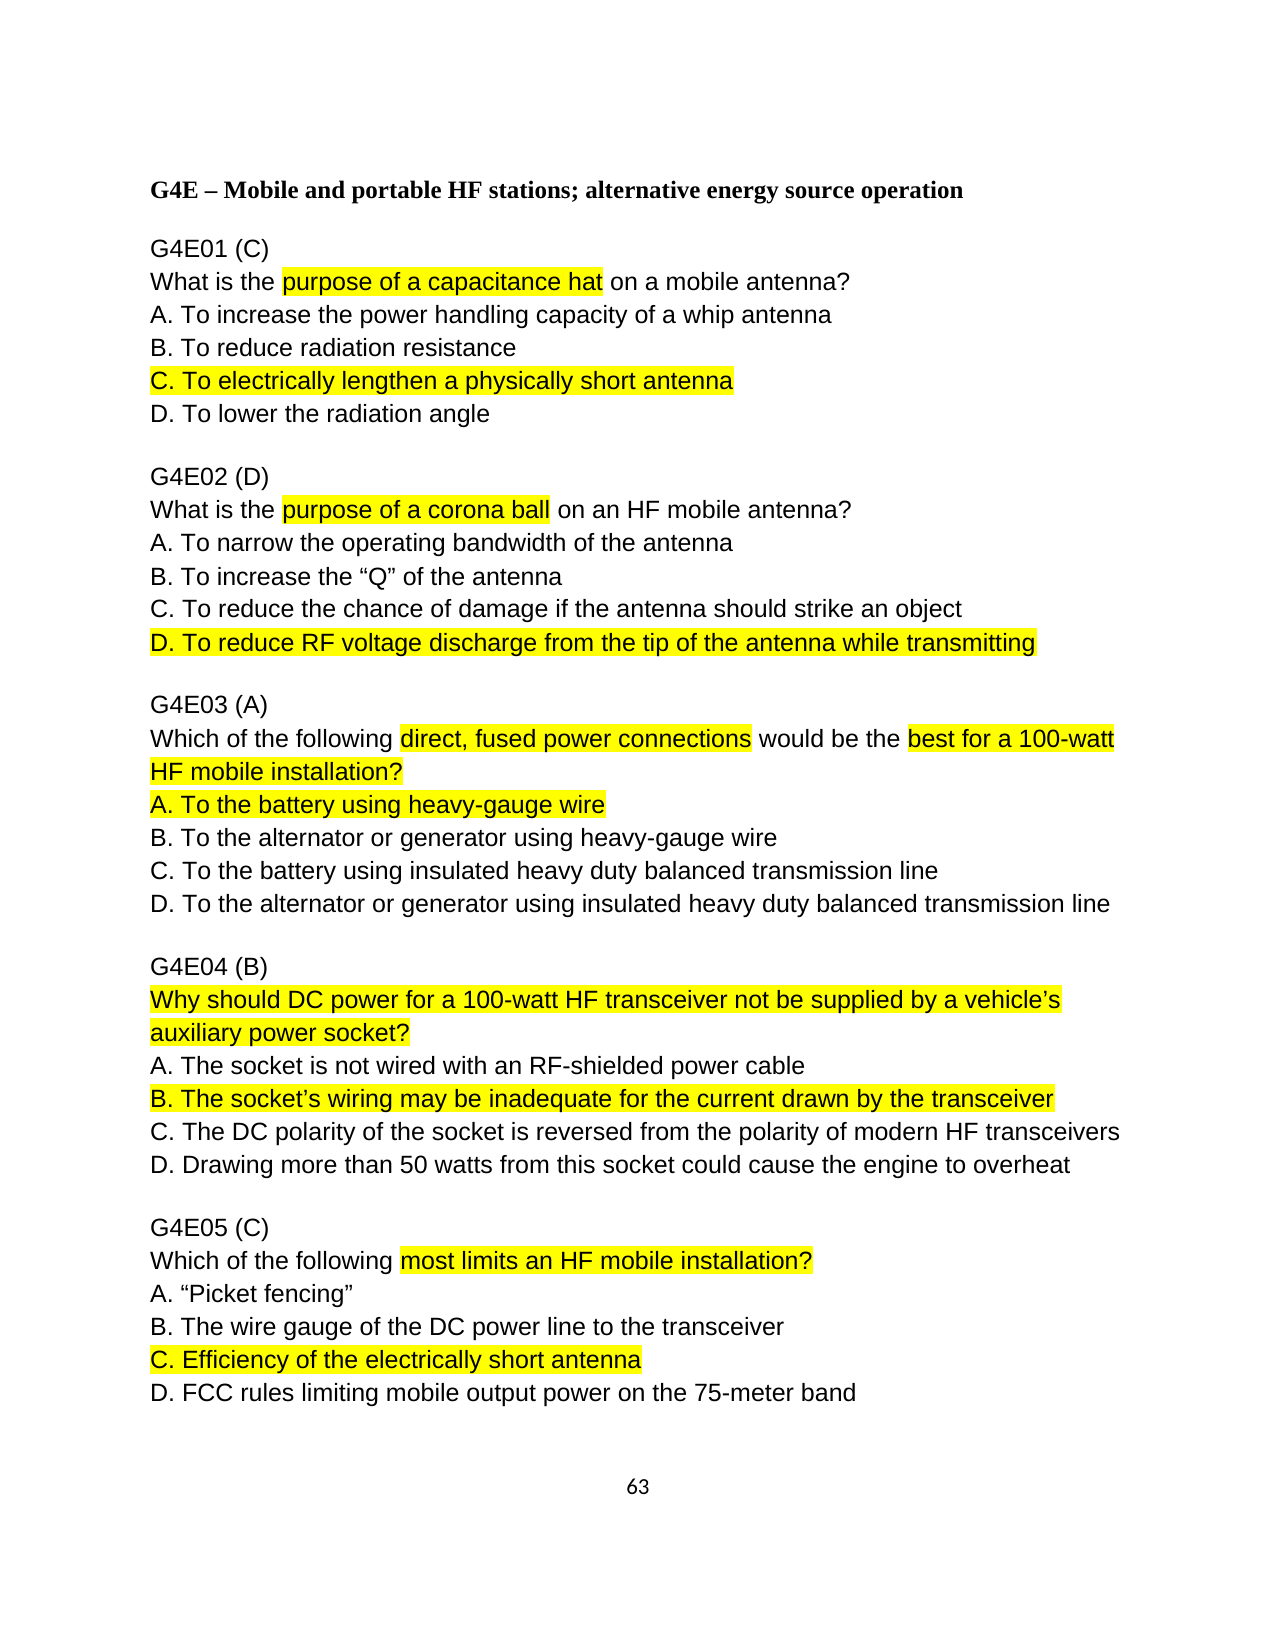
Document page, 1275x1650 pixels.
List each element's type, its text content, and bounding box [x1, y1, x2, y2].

text G4E04 (B) Why should DC power for a 100-watt HF transceiver not be supplied by a vehicle’s auxiliary power socket? A. The socket is not wired with an RF-shielded power cable B. The socket’s wiring may be inadequate for the current drawn by the transceiver C. The DC polarity of the socket is reversed from the polarity of modern HF transceivers D. Drawing more than 50 watts from this socket could cause the engine to overheat [150, 952, 1125, 1178]
text G4E02 (D) What is the purpose of a corona ball on an HF mobile antenna? A. To narrow the operating bandwidth of the antenna B. To increase the “Q” of the antenna C. To reduce the chance of damage if the antenna should strike an object D. To reduce RF voltage discharge from the tip of the antenna while transmitting [150, 462, 1125, 656]
text G4E03 (A) Which of the following direct, fused power connections would be the best for a 100-watt HF mobile installation? A. To the battery using heavy-gauge wire B. To the alternator or generator using heavy-gauge wire C. To the battery using insulated heavy duty balanced transmission line D. To the alternator or generator using insulated heavy duty balanced transmission line [150, 691, 1125, 917]
text G4E01 (C) What is the purpose of a capacitance hat on a mobile antenna? A. To increase the power handling capacity of a whip antenna B. To reduce radiation resistance C. To electrically lengthen a physically short antenna D. To lower the radiation angle [150, 234, 1125, 428]
subtitle G4E – Mobile and portable HF stations; alternative energy source operation [150, 176, 1125, 204]
text G4E05 (C) Which of the following most limits an HF mobile installation? A. “Picket fencing” B. The wire gauge of the DC power line to the transceiver C. Efficiency of the electrically short antenna D. FCC rules limiting mobile output power on the 75-meter band [150, 1213, 1125, 1407]
